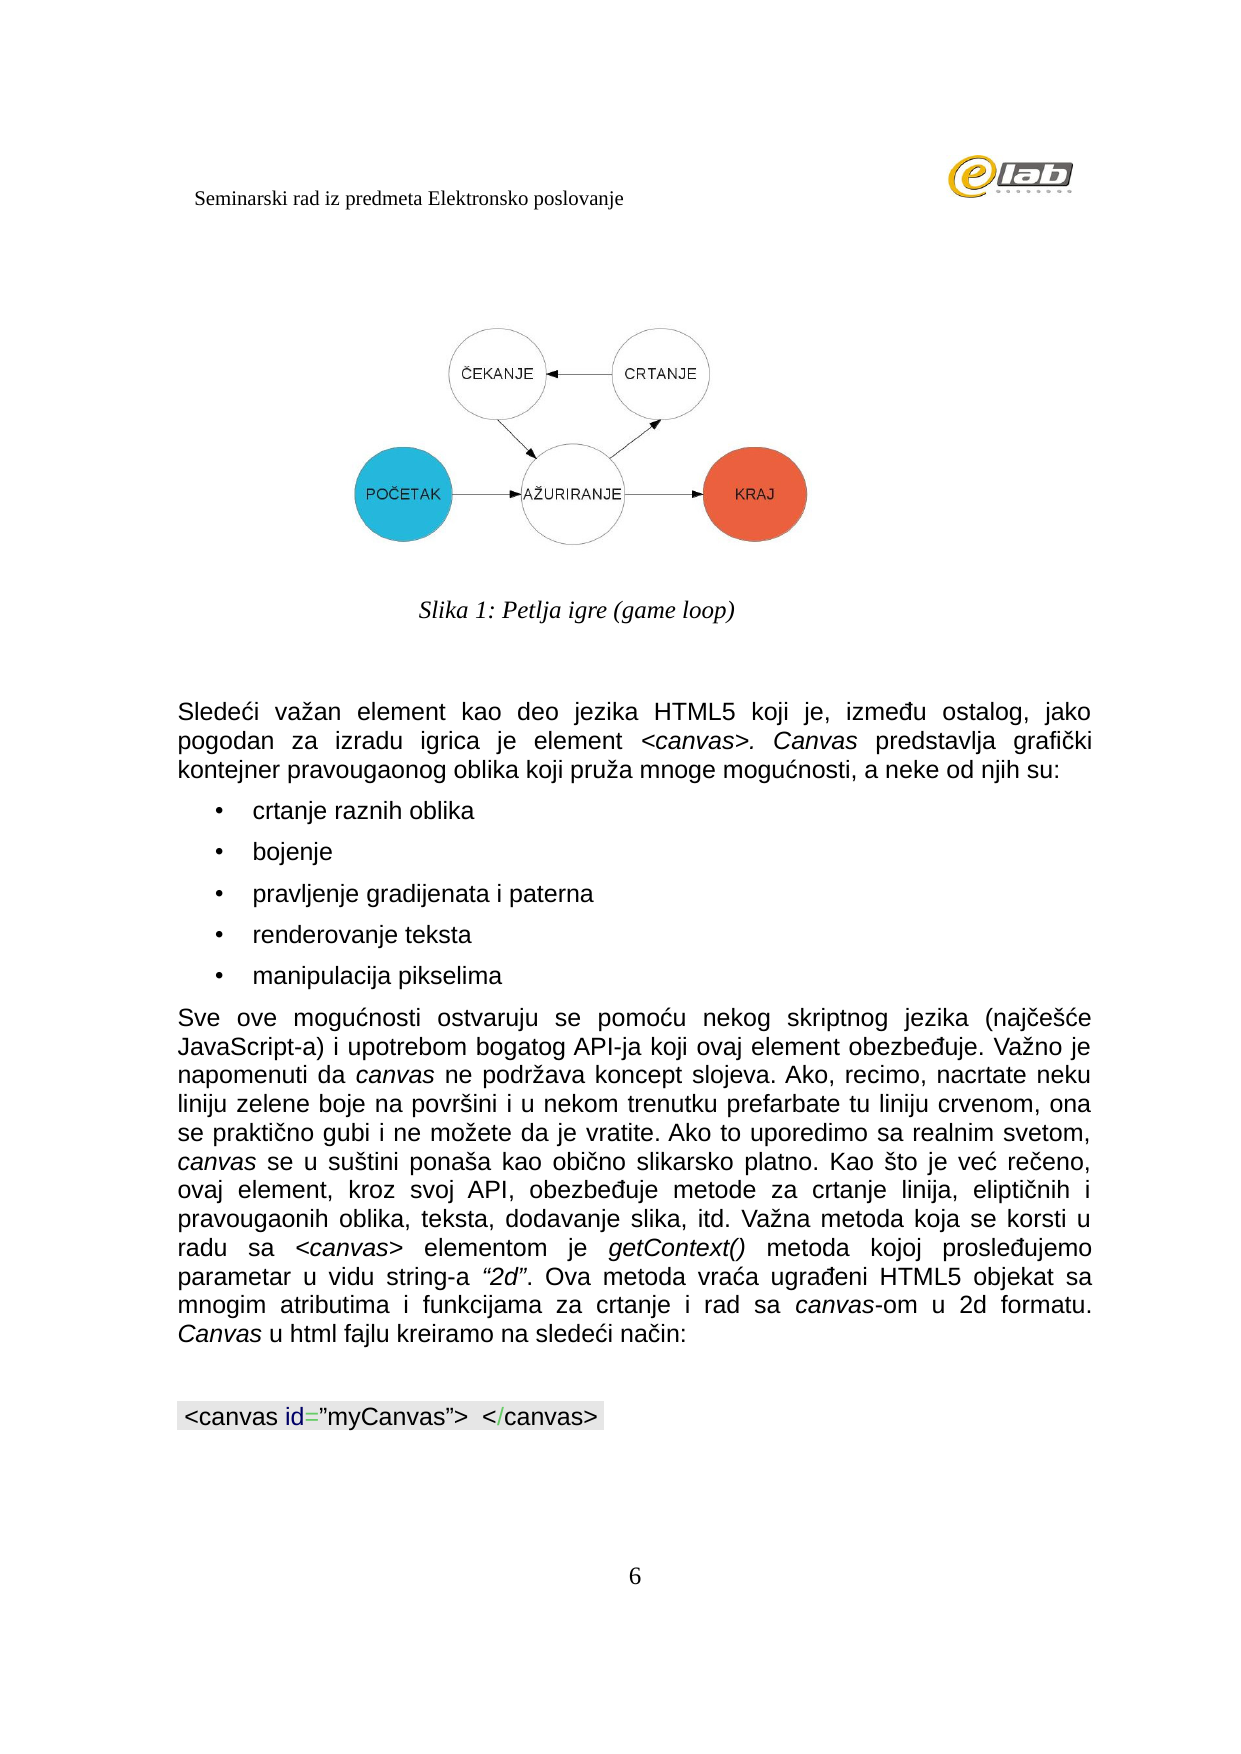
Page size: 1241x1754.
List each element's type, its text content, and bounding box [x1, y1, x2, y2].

picture [946, 155, 1074, 198]
text Sve ove mogućnosti ostvaruju se pomoću nekog skriptnog jezika (najčešće JavaScript-a) i upotrebom bogatog API-ja koji ovaj element obezbeđuje. Važno je napomenuti da canvas ne podržava koncept slojeva. Ako, recimo, nacrtate neku liniju zelene boje na površini i u nekom trenutku prefarbate tu liniju crvenom, ona se praktično gubi i ne možete da je vratite. Ako to uporedimo sa realnim svetom, canvas se u suštini ponaša kao obično slikarsko platno. Kao što je već rečeno, ovaj element, kroz svoj API, obezbeđuje metode za crtanje linija, eliptičnih i pravougaonih oblika, teksta, dodavanje slika, itd. Važna metoda koja se korsti u radu sa <canvas> elementom je getContext() metoda kojoj prosleđujemo parametar u vidu string-a “2d”. Ova metoda vraća ugrađeni HTML5 objekat sa mnogim atributima i funkcijama za crtanje i rad sa canvas-om u 2d formatu. Canvas u html fajlu kreiramo na sledeći način: [177, 1003, 1093, 1348]
text <canvas id=”myCanvas”> </canvas> [177, 1401, 1093, 1430]
text Sledeći važan element kao deo jezika HTML5 koji je, između ostalog, jako pogodan za izradu igrica je element <canvas>. Canvas predstavlja grafički kontejner pravougaonog oblika koji pruža mnoge mogućnosti, a neke od njih su: [177, 697, 1093, 783]
list crtanje raznih oblika [215, 796, 1093, 825]
list manipulacija pikselima [215, 961, 1093, 990]
list renderovanje teksta [215, 920, 1093, 949]
text Slika 1: Petlja igre (game loop) [315, 596, 841, 624]
picture [315, 293, 841, 596]
list bojenje [215, 837, 1093, 866]
list pravljenje gradijenata i paterna [215, 879, 1093, 907]
